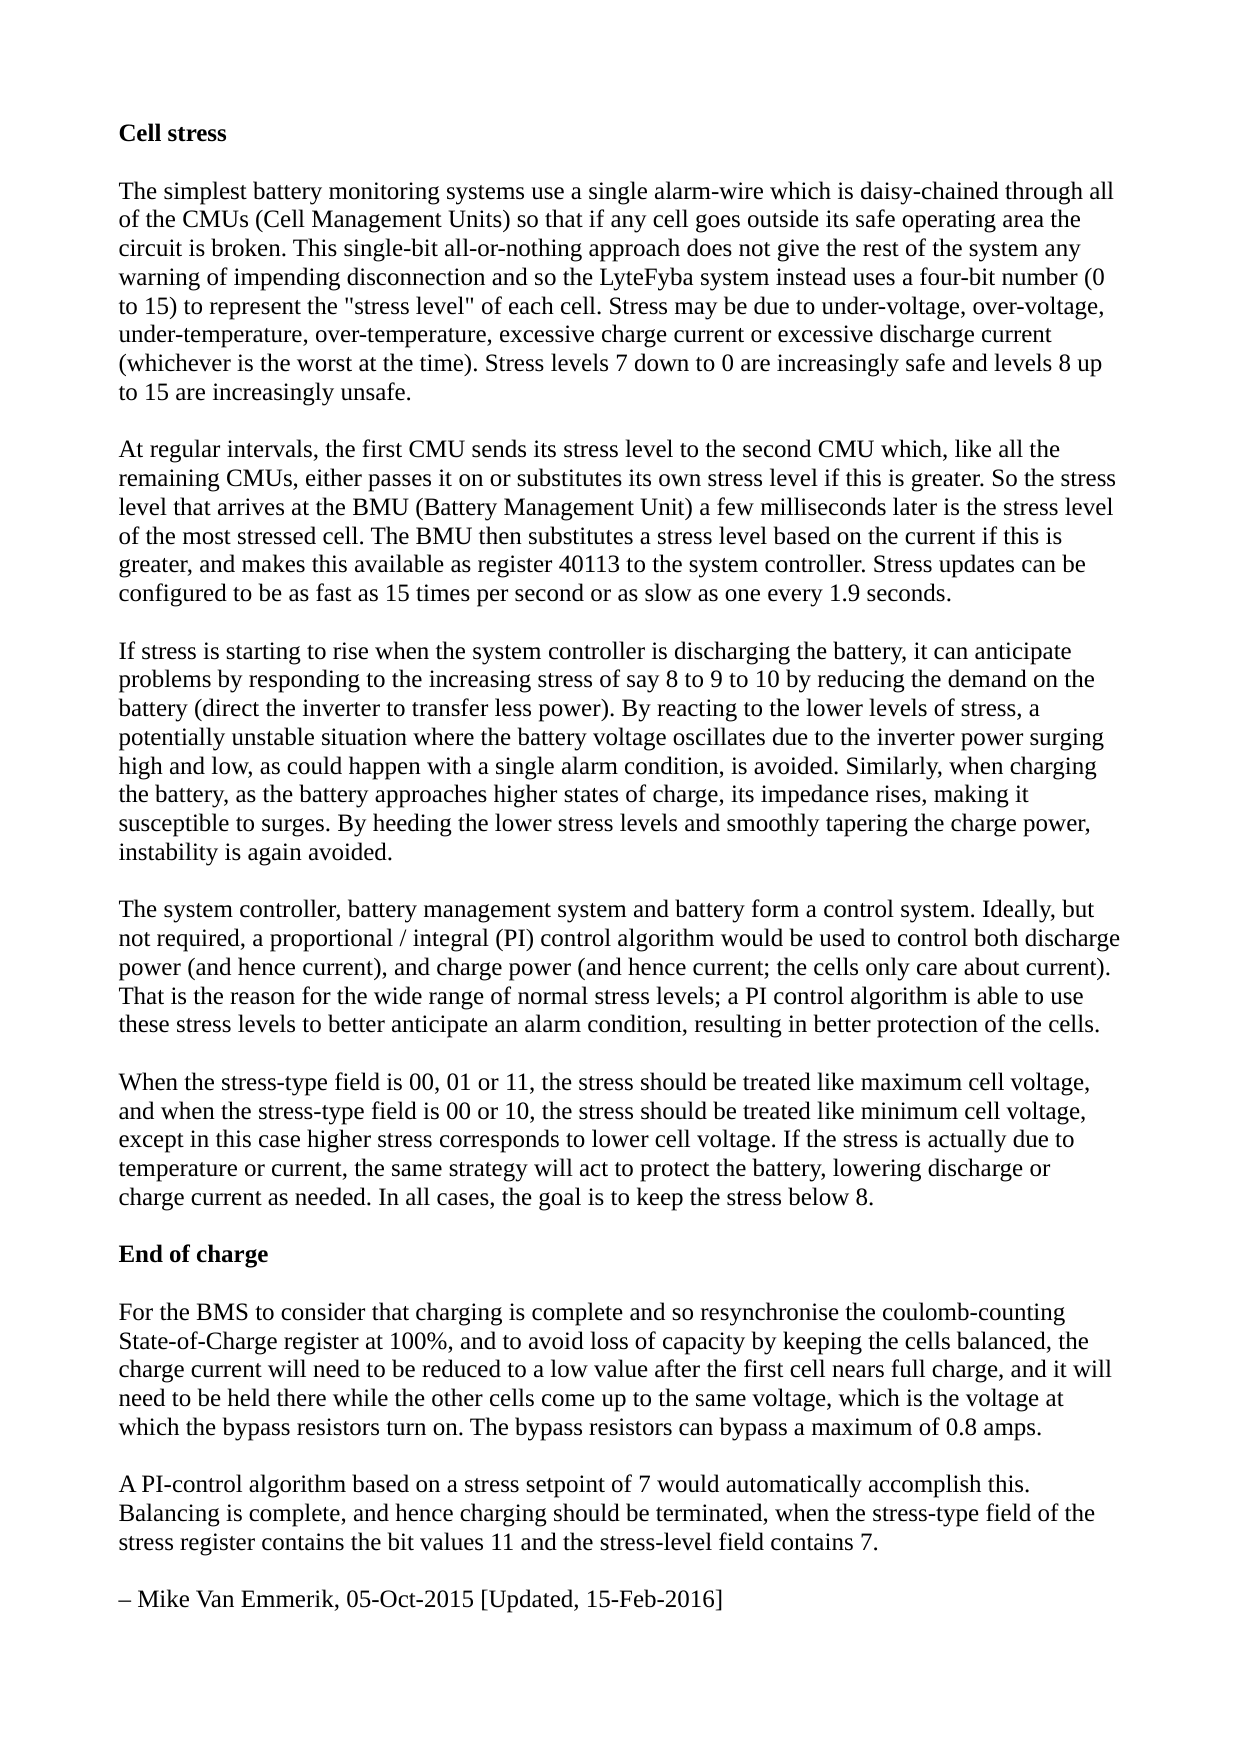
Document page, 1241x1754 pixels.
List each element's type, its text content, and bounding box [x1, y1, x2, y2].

text For the BMS to consider that charging is complete and so resynchronise the coulomb-counting State-of-Charge register at 100%, and to avoid loss of capacity by keeping the cells balanced, the charge current will need to be reduced to a low value after the first cell nears full charge, and it will need to be held there while the other cells come up to the same voltage, which is the voltage at which the bypass resistors turn on. The bypass resistors can bypass a maximum of 0.8 amps. [118, 1297, 1122, 1441]
text A PI-control algorithm based on a stress setpoint of 7 would automatically accomplish this. Balancing is complete, and hence charging should be terminated, when the stress-type field of the stress register contains the bit values 11 and the stress-level field contains 7. [118, 1469, 1122, 1556]
text The system controller, battery management system and battery form a control system. Ideally, but not required, a proportional / integral (PI) control algorithm would be used to control both discharge power (and hence current), and charge power (and hence current; the cells only care about current). That is the reason for the wide range of normal stress levels; a PI control algorithm is able to use these stress levels to better anticipate an alarm condition, resulting in better protection of the cells. [118, 894, 1122, 1038]
text Cell stress [118, 118, 1122, 147]
text At regular intervals, the first CMU sends its stress level to the second CMU which, like all the remaining CMUs, either passes it on or substitutes its own stress level if this is greater. So the stress level that arrives at the BMU (Battery Management Unit) a few milliseconds later is the stress level of the most stressed cell. The BMU then substitutes a stress level based on the current if this is greater, and makes this available as register 40113 to the system controller. Stress updates can be configured to be as fast as 15 times per second or as slow as one every 1.9 seconds. [118, 434, 1122, 607]
text When the stress-type field is 00, 01 or 11, the stress should be treated like maximum cell voltage, and when the stress-type field is 00 or 10, the stress should be treated like minimum cell voltage, except in this case higher stress corresponds to lower cell voltage. If the stress is actually due to temperature or current, the same strategy will act to protect the battery, lowering discharge or charge current as needed. In all cases, the goal is to keep the stress below 8. [118, 1067, 1122, 1211]
text – Mike Van Emmerik, 05-Oct-2015 [Updated, 15-Feb-2016] [118, 1584, 1122, 1613]
text The simplest battery monitoring systems use a single alarm-wire which is daisy-chained through all of the CMUs (Cell Management Units) so that if any cell goes outside its safe operating area the circuit is broken. This single-bit all-or-nothing approach does not give the rest of the system any warning of impending disconnection and so the LyteFyba system instead uses a four-bit number (0 to 15) to represent the "stress level" of each cell. Stress may be due to under-voltage, over-voltage, under-temperature, over-temperature, excessive charge current or excessive discharge current (whichever is the worst at the time). Stress levels 7 down to 0 are increasingly safe and levels 8 up to 15 are increasingly unsafe. [118, 176, 1122, 406]
text End of charge [118, 1239, 1122, 1268]
text If stress is starting to rise when the system controller is discharging the battery, it can anticipate problems by responding to the increasing stress of say 8 to 9 to 10 by reducing the demand on the battery (direct the inverter to transfer less power). By reacting to the lower levels of stress, a potentially unstable situation where the battery voltage oscillates due to the inverter power surging high and low, as could happen with a single alarm condition, is avoided. Similarly, when charging the battery, as the battery approaches higher states of charge, its impedance rises, making it susceptible to surges. By heeding the lower stress levels and smoothly tapering the charge power, instability is again avoided. [118, 636, 1122, 866]
